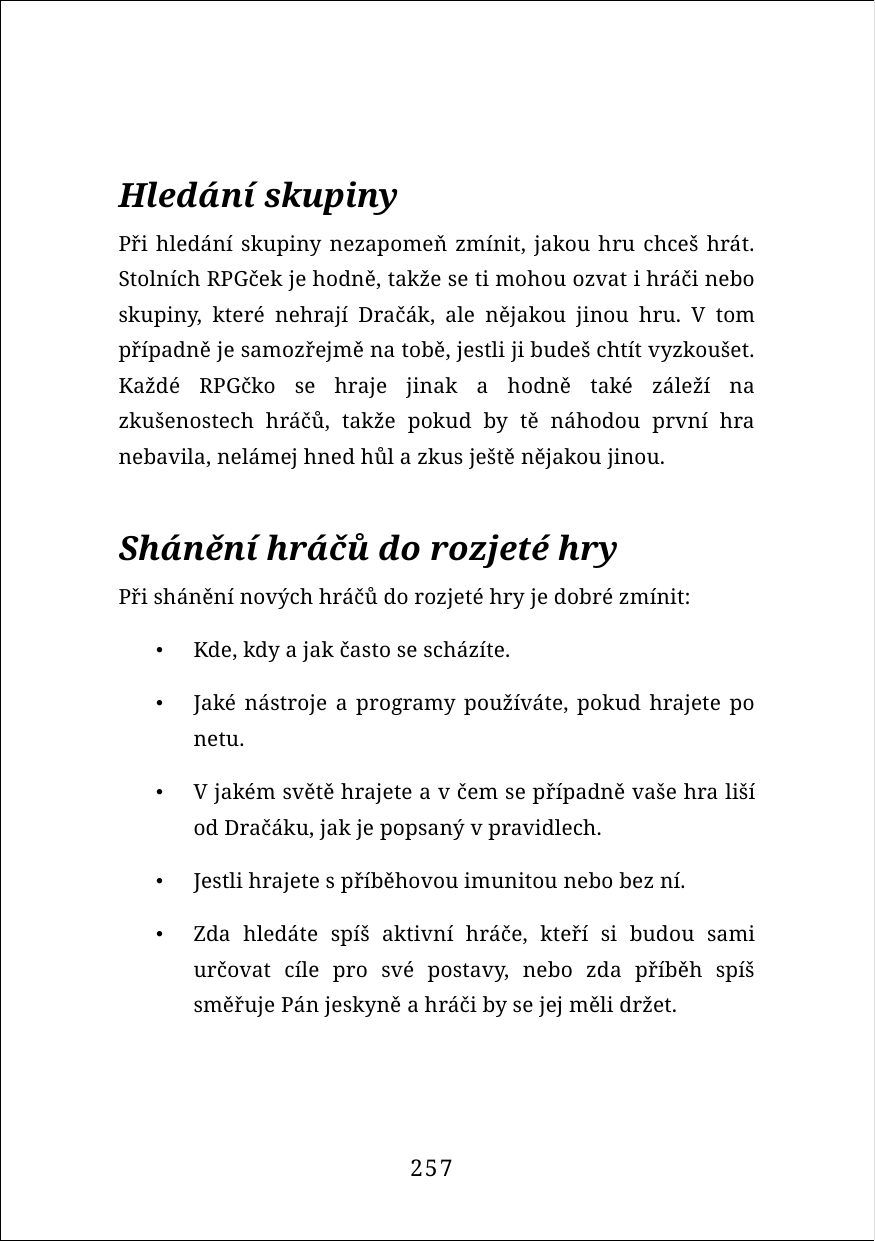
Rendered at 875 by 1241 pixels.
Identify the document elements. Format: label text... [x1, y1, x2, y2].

text Při shánění nových hráčů do rozjeté hry je dobré zmínit: [118, 582, 756, 611]
text Při hledání skupiny nezapomeň zmínit, jakou hru chceš hrát. Stolních RPGček je hodně, takže se ti mohou ozvat i hráči nebo skupiny, které nehrají Dračák, ale nějakou jinou hru. V tom případně je samozřejmě na tobě, jestli ji budeš chtít vyzkoušet. Každé RPGčko se hraje jinak a hodně také záleží na zkušenostech hráčů, takže pokud by tě náhodou první hra nebavila, nelámej hned hůl a zkus ještě nějakou jinou. [118, 229, 756, 471]
list Jestli hrajete s příběhovou imunitou nebo bez ní. [156, 866, 756, 894]
subtitle Hledání skupiny [118, 172, 756, 217]
list Jaké nástroje a programy používáte, pokud hrajete po netu. [156, 688, 756, 752]
subtitle Shánění hráčů do rozjeté hry [118, 525, 756, 570]
list Zda hledáte spíš aktivní hráče, kteří si budou sami určovat cíle pro své postavy, nebo zda příběh spíš směřuje Pán jeskyně a hráči by se jej měli držet. [156, 919, 756, 1019]
list Kde, kdy a jak často se scházíte. [156, 635, 756, 664]
list V jakém světě hrajete a v čem se případně vaše hra liší od Dračáku, jak je popsaný v pravidlech. [156, 777, 756, 841]
